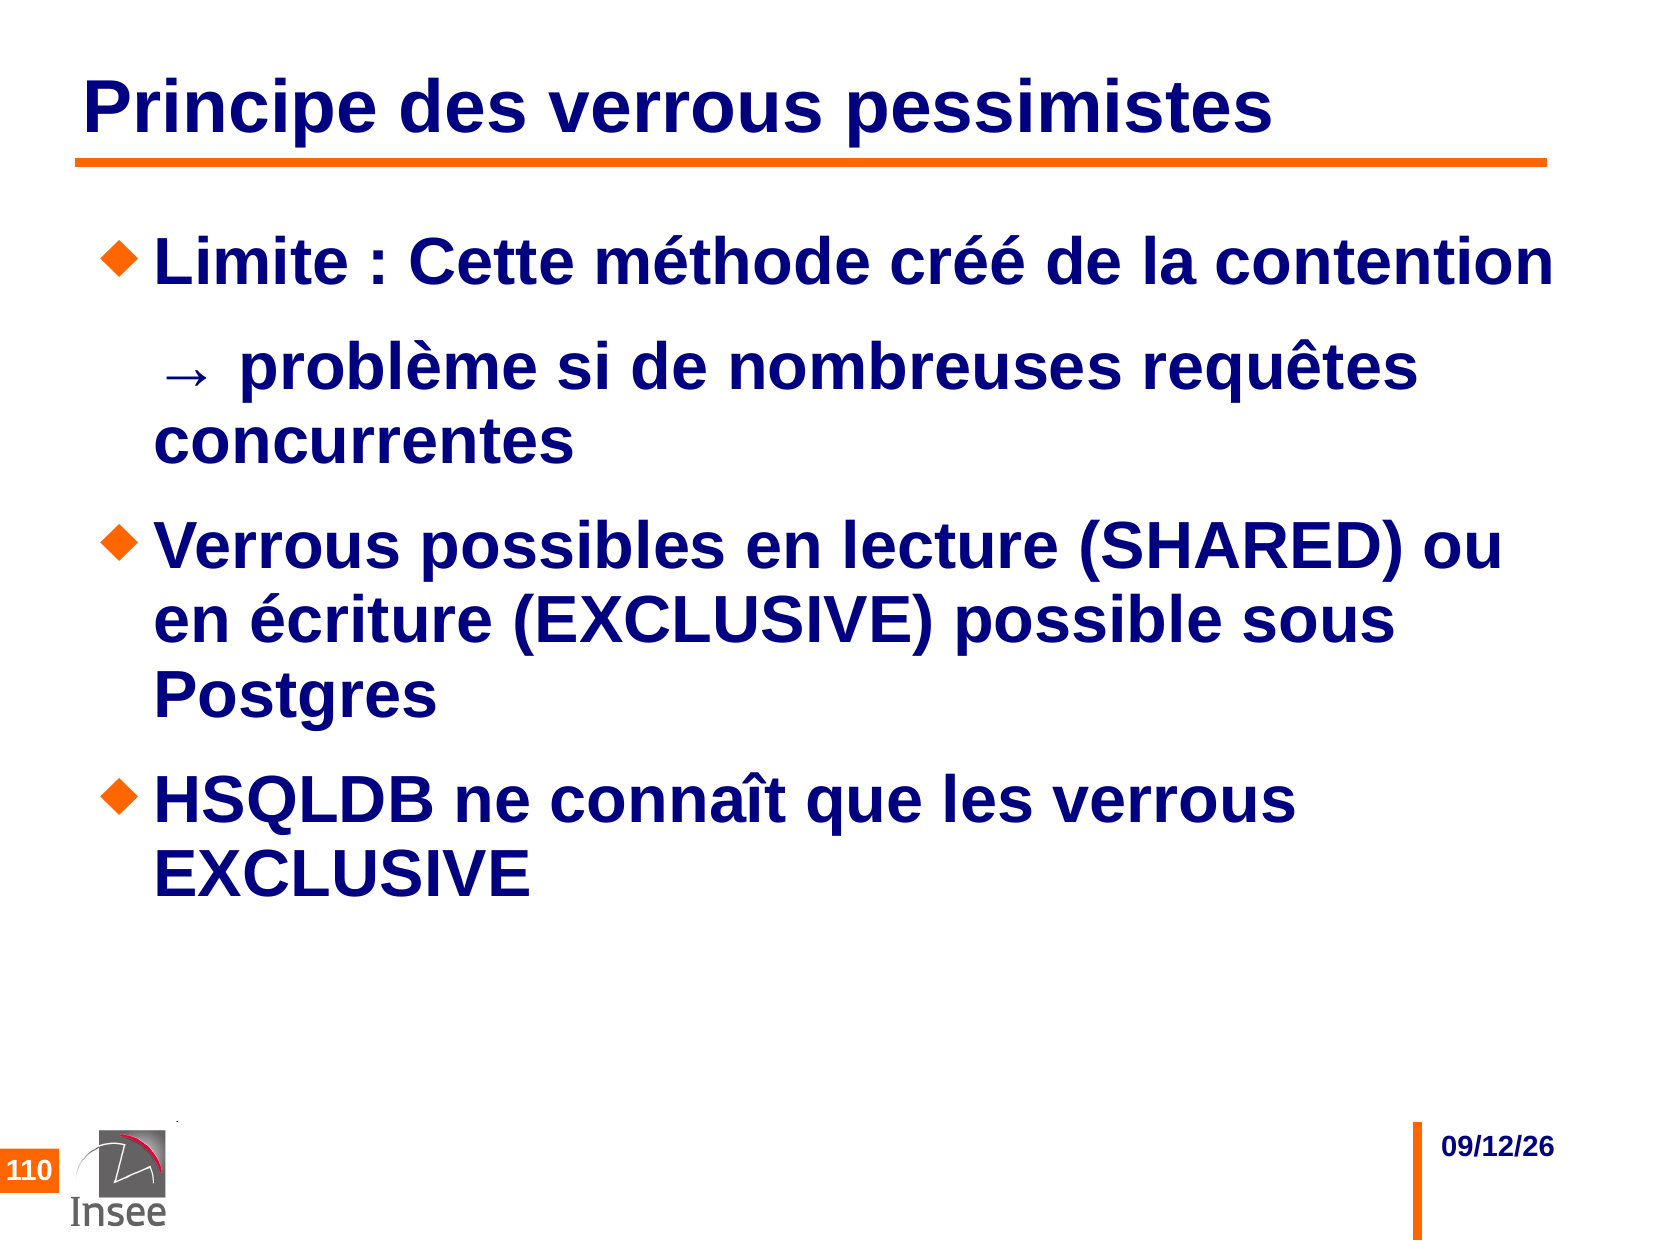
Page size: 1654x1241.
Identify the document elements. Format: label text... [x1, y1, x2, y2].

title Principe des verrous pessimistes [82, 49, 1619, 163]
picture [62, 1121, 178, 1241]
list Limite : Cette méthode créé de la contention → problème si de nombreuses requêtes concurrentes Verrous possibles en lecture (SHARED) ou en écriture (EXCLUSIVE) possible sous Postgres HSQLDB ne connaît que les verrous EXCLUSIVE [82, 224, 1571, 1063]
